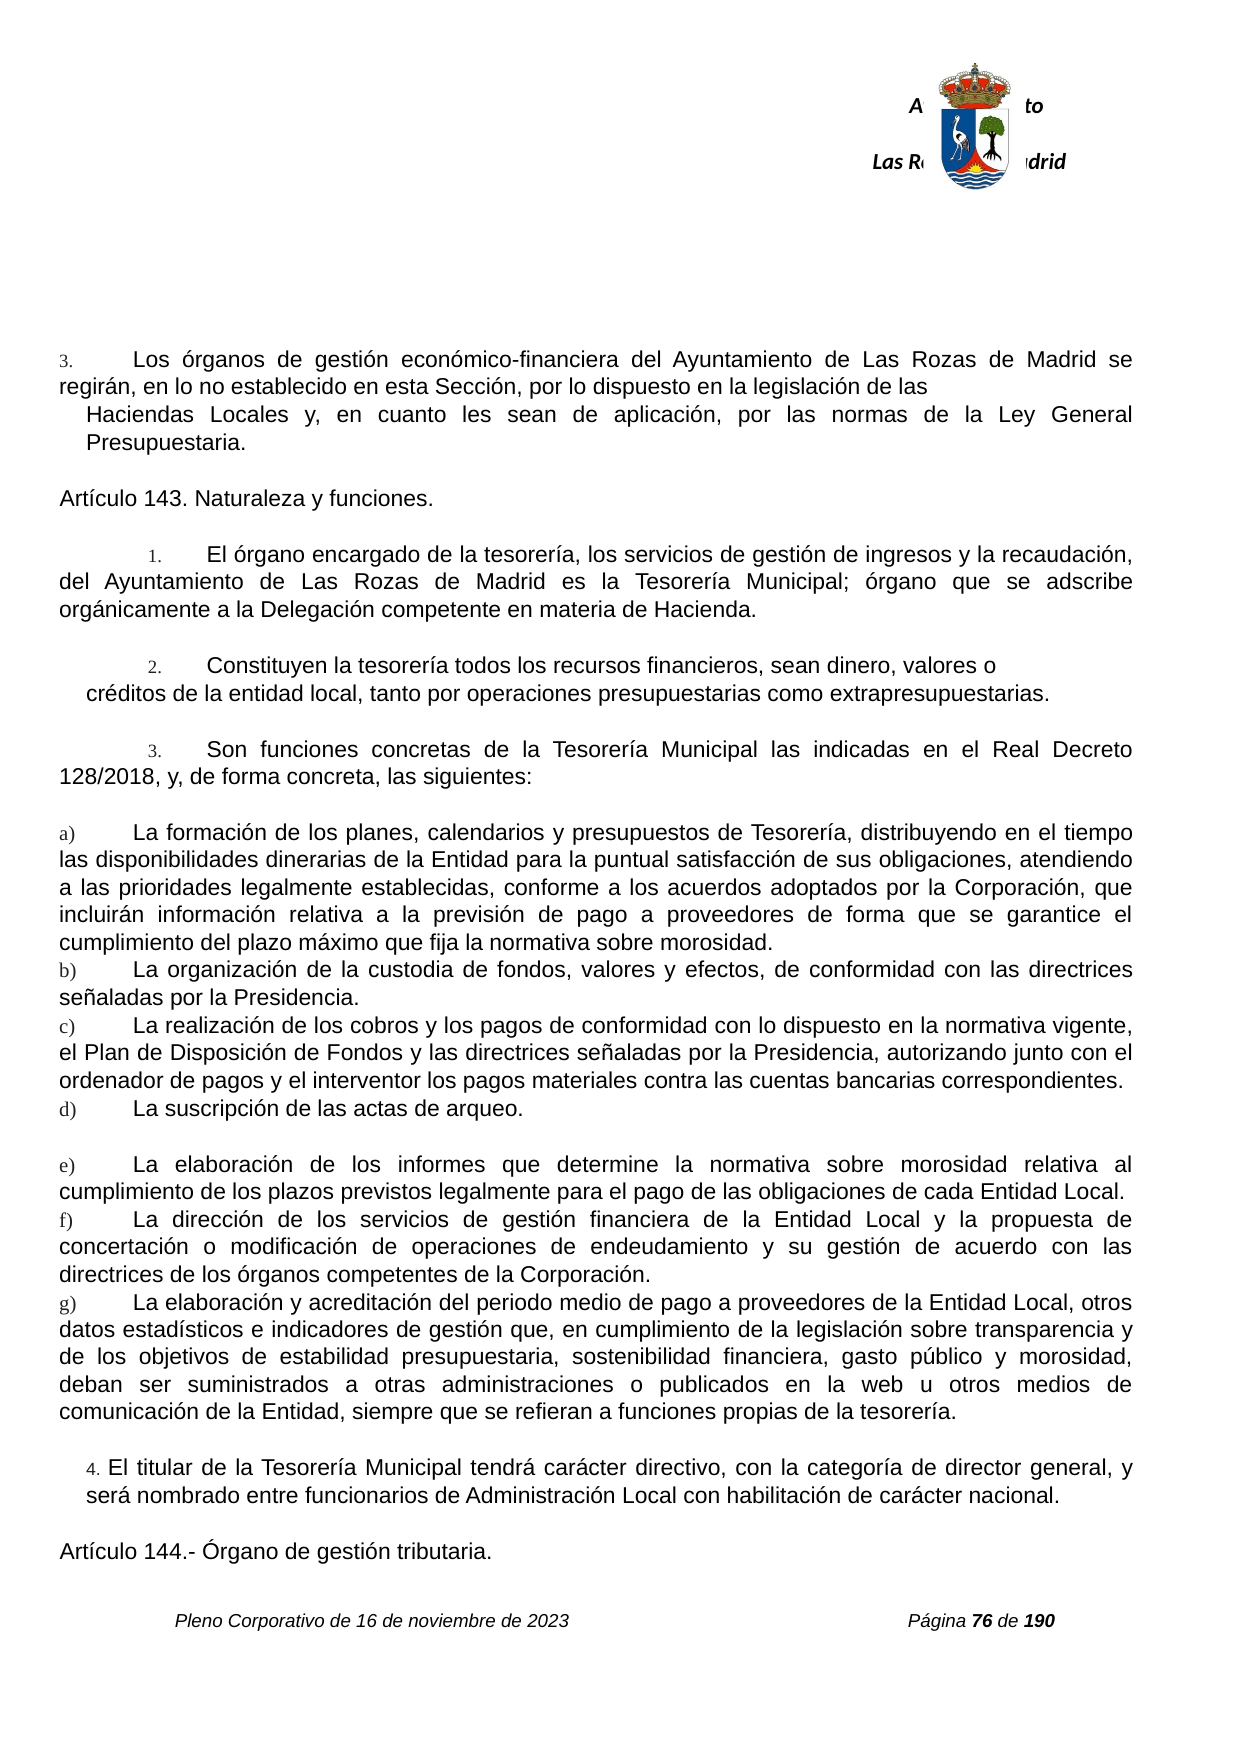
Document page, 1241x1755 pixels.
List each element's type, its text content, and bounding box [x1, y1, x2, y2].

text Haciendas Locales y, en cuanto les sean de aplicación, por las normas de la Ley General Presupuestaria. [86, 401, 1134, 455]
list La realización de los cobros y los pagos de conformidad con lo dispuesto en la normativa vigente, el Plan de Disposición de Fondos y las directrices señaladas por la Presidencia, autorizando junto con el ordenador de pagos y el interventor los pagos materiales contra las cuentas bancarias correspondientes. [59, 1012, 1134, 1093]
text Artículo 144.- Órgano de gestión tributaria. [59, 1538, 1134, 1564]
text 4. El titular de la Tesorería Municipal tendrá carácter directivo, con la categoría de director general, y será nombrado entre funcionarios de Administración Local con habilitación de carácter nacional. [86, 1454, 1134, 1508]
list Constituyen la tesorería todos los recursos financieros, sean dinero, valores o [59, 652, 1134, 678]
list Los órganos de gestión económico-financiera del Ayuntamiento de Las Rozas de Madrid se regirán, en lo no establecido en esta Sección, por lo dispuesto en la legislación de las [59, 346, 1134, 400]
list La elaboración de los informes que determine la normativa sobre morosidad relativa al cumplimiento de los plazos previstos legalmente para el pago de las obligaciones de cada Entidad Local. [59, 1151, 1134, 1204]
list La suscripción de las actas de arqueo. [59, 1094, 1134, 1121]
text Artículo 143. Naturaleza y funciones. [59, 485, 1134, 511]
list El órgano encargado de la tesorería, los servicios de gestión de ingresos y la recaudación, del Ayuntamiento de Las Rozas de Madrid es la Tesorería Municipal; órgano que se adscribe orgánicamente a la Delegación competente en materia de Hacienda. [59, 541, 1134, 622]
list La organización de la custodia de fondos, valores y efectos, de conformidad con las directrices señaladas por la Presidencia. [59, 956, 1134, 1010]
list La dirección de los servicios de gestión financiera de la Entidad Local y la propuesta de concertación o modificación de operaciones de endeudamiento y su gestión de acuerdo con las directrices de los órganos competentes de la Corporación. [59, 1206, 1134, 1287]
text créditos de la entidad local, tanto por operaciones presupuestarias como extrapresupuestarias. [86, 679, 1134, 706]
list La elaboración y acreditación del periodo medio de pago a proveedores de la Entidad Local, otros datos estadísticos e indicadores de gestión que, en cumplimiento de la legislación sobre transparencia y de los objetivos de estabilidad presupuestaria, sostenibilidad financiera, gasto público y morosidad, deban ser suministrados a otras administraciones o publicados en la web u otros medios de comunicación de la Entidad, siempre que se refieran a funciones propias de la tesorería. [59, 1288, 1134, 1424]
list La formación de los planes, calendarios y presupuestos de Tesorería, distribuyendo en el tiempo las disponibilidades dinerarias de la Entidad para la puntual satisfacción de sus obligaciones, atendiendo a las prioridades legalmente establecidas, conforme a los acuerdos adoptados por la Corporación, que incluirán información relativa a la previsión de pago a proveedores de forma que se garantice el cumplimiento del plazo máximo que fija la normativa sobre morosidad. [59, 819, 1134, 955]
list Son funciones concretas de la Tesorería Municipal las indicadas en el Real Decreto 128/2018, y, de forma concreta, las siguientes: [59, 736, 1134, 789]
